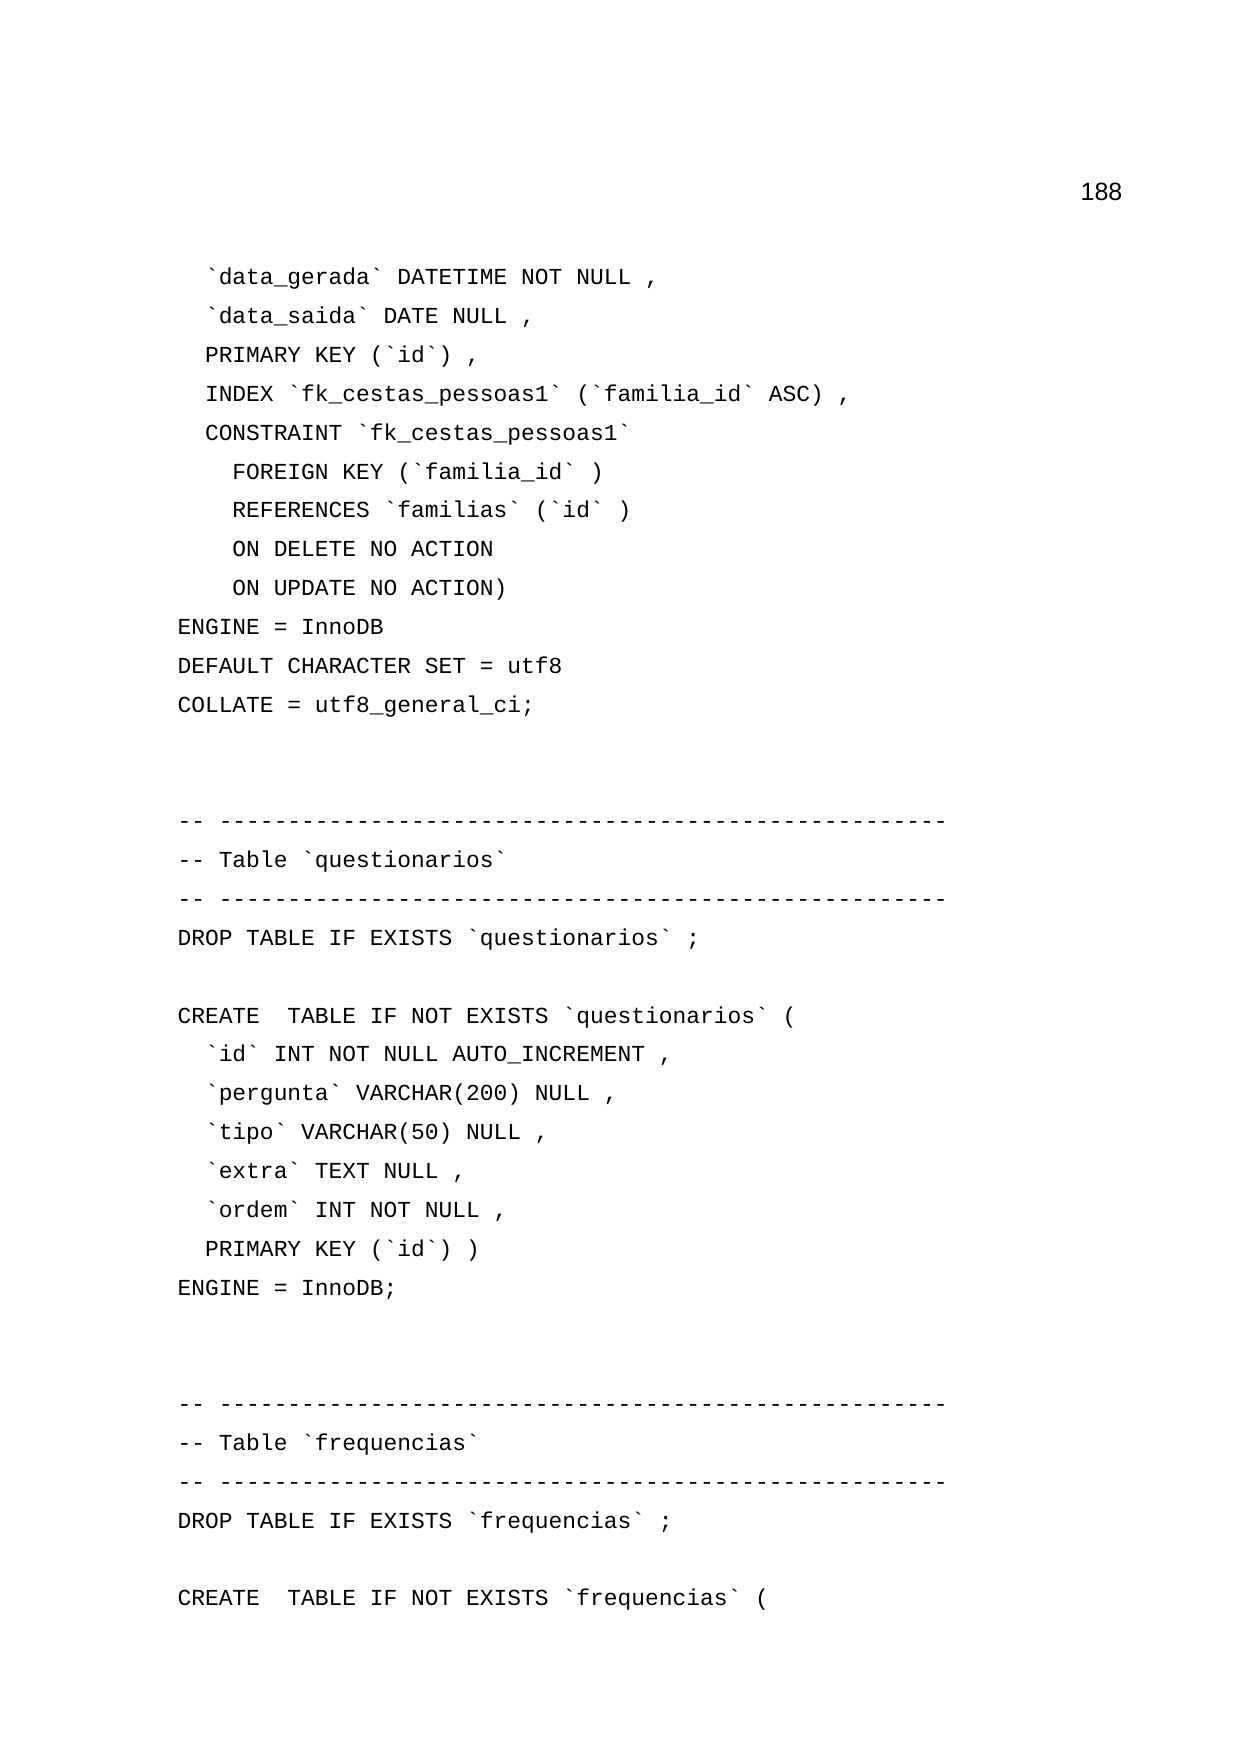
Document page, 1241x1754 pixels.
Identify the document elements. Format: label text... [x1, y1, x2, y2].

text -- Table `frequencias` [177, 1431, 1122, 1457]
text DROP TABLE IF EXISTS `questionarios` ; [177, 926, 1122, 952]
text `ordem` INT NOT NULL , [177, 1198, 1122, 1224]
text ON DELETE NO ACTION [177, 538, 1122, 564]
text ON UPDATE NO ACTION) [177, 577, 1122, 602]
text PRIMARY KEY (`id`) ) [177, 1237, 1122, 1263]
text `tipo` VARCHAR(50) NULL , [177, 1121, 1122, 1146]
text `id` INT NOT NULL AUTO_INCREMENT , [177, 1043, 1122, 1069]
text `pergunta` VARCHAR(200) NULL , [177, 1082, 1122, 1108]
text -- Table `questionarios` [177, 848, 1122, 874]
text -- ----------------------------------------------------- [177, 1392, 1122, 1418]
text DROP TABLE IF EXISTS `frequencias` ; [177, 1509, 1122, 1535]
text PRIMARY KEY (`id`) , [177, 343, 1122, 369]
text ENGINE = InnoDB; [177, 1276, 1122, 1302]
text INDEX `fk_cestas_pessoas1` (`familia_id` ASC) , [177, 382, 1122, 408]
text CREATE TABLE IF NOT EXISTS `questionarios` ( [177, 1004, 1122, 1030]
text REFERENCES `familias` (`id` ) [177, 499, 1122, 525]
text -- ----------------------------------------------------- [177, 810, 1122, 836]
text FOREIGN KEY (`familia_id` ) [177, 460, 1122, 486]
text DEFAULT CHARACTER SET = utf8 [177, 654, 1122, 680]
text `data_gerada` DATETIME NOT NULL , [177, 266, 1122, 292]
text CREATE TABLE IF NOT EXISTS `frequencias` ( [177, 1587, 1122, 1613]
text CONSTRAINT `fk_cestas_pessoas1` [177, 421, 1122, 447]
text -- ----------------------------------------------------- [177, 1470, 1122, 1496]
text `extra` TEXT NULL , [177, 1159, 1122, 1185]
text `data_saida` DATE NULL , [177, 304, 1122, 331]
text -- ----------------------------------------------------- [177, 887, 1122, 913]
text ENGINE = InnoDB [177, 615, 1122, 641]
text COLLATE = utf8_general_ci; [177, 693, 1122, 719]
